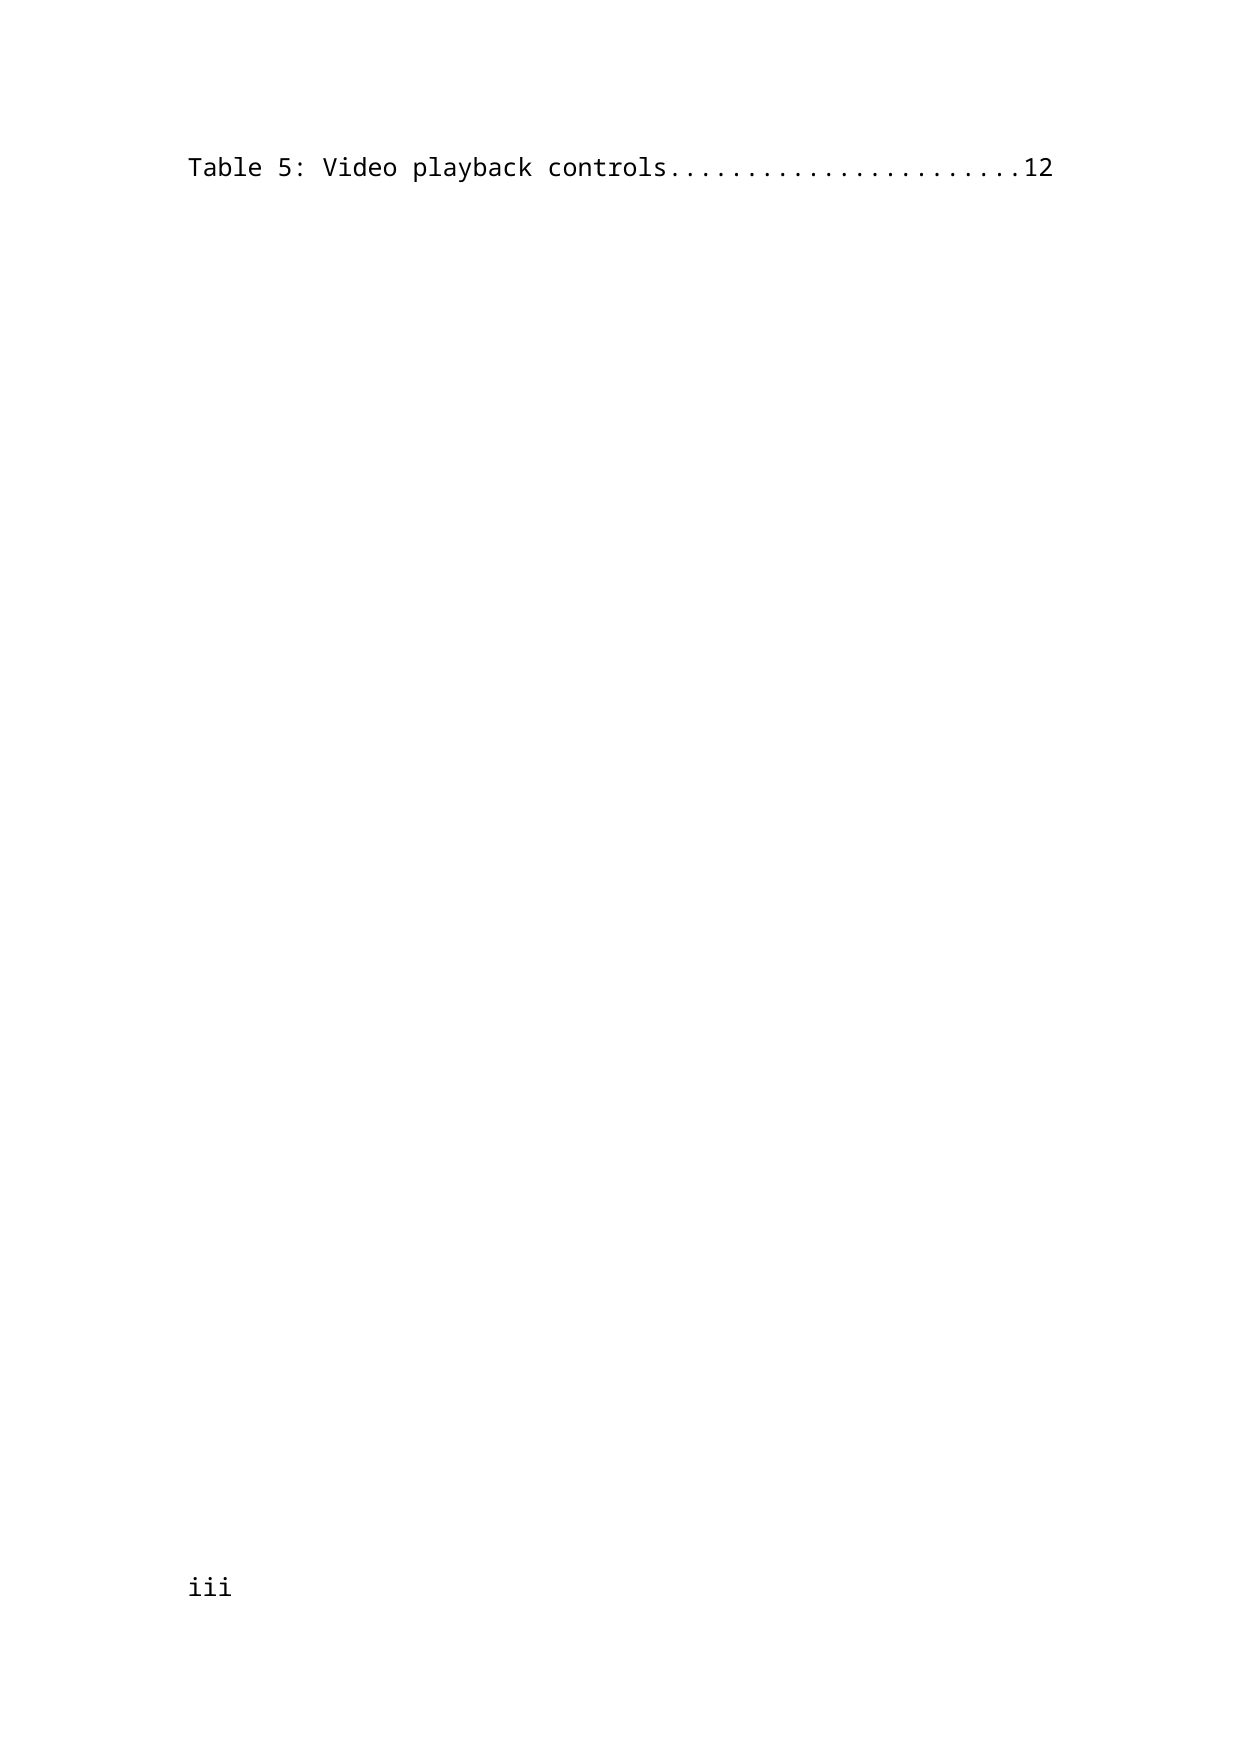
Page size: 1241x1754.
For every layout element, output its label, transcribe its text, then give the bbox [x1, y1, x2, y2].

text Table 5: Video playback controls 12 [187, 150, 1053, 184]
